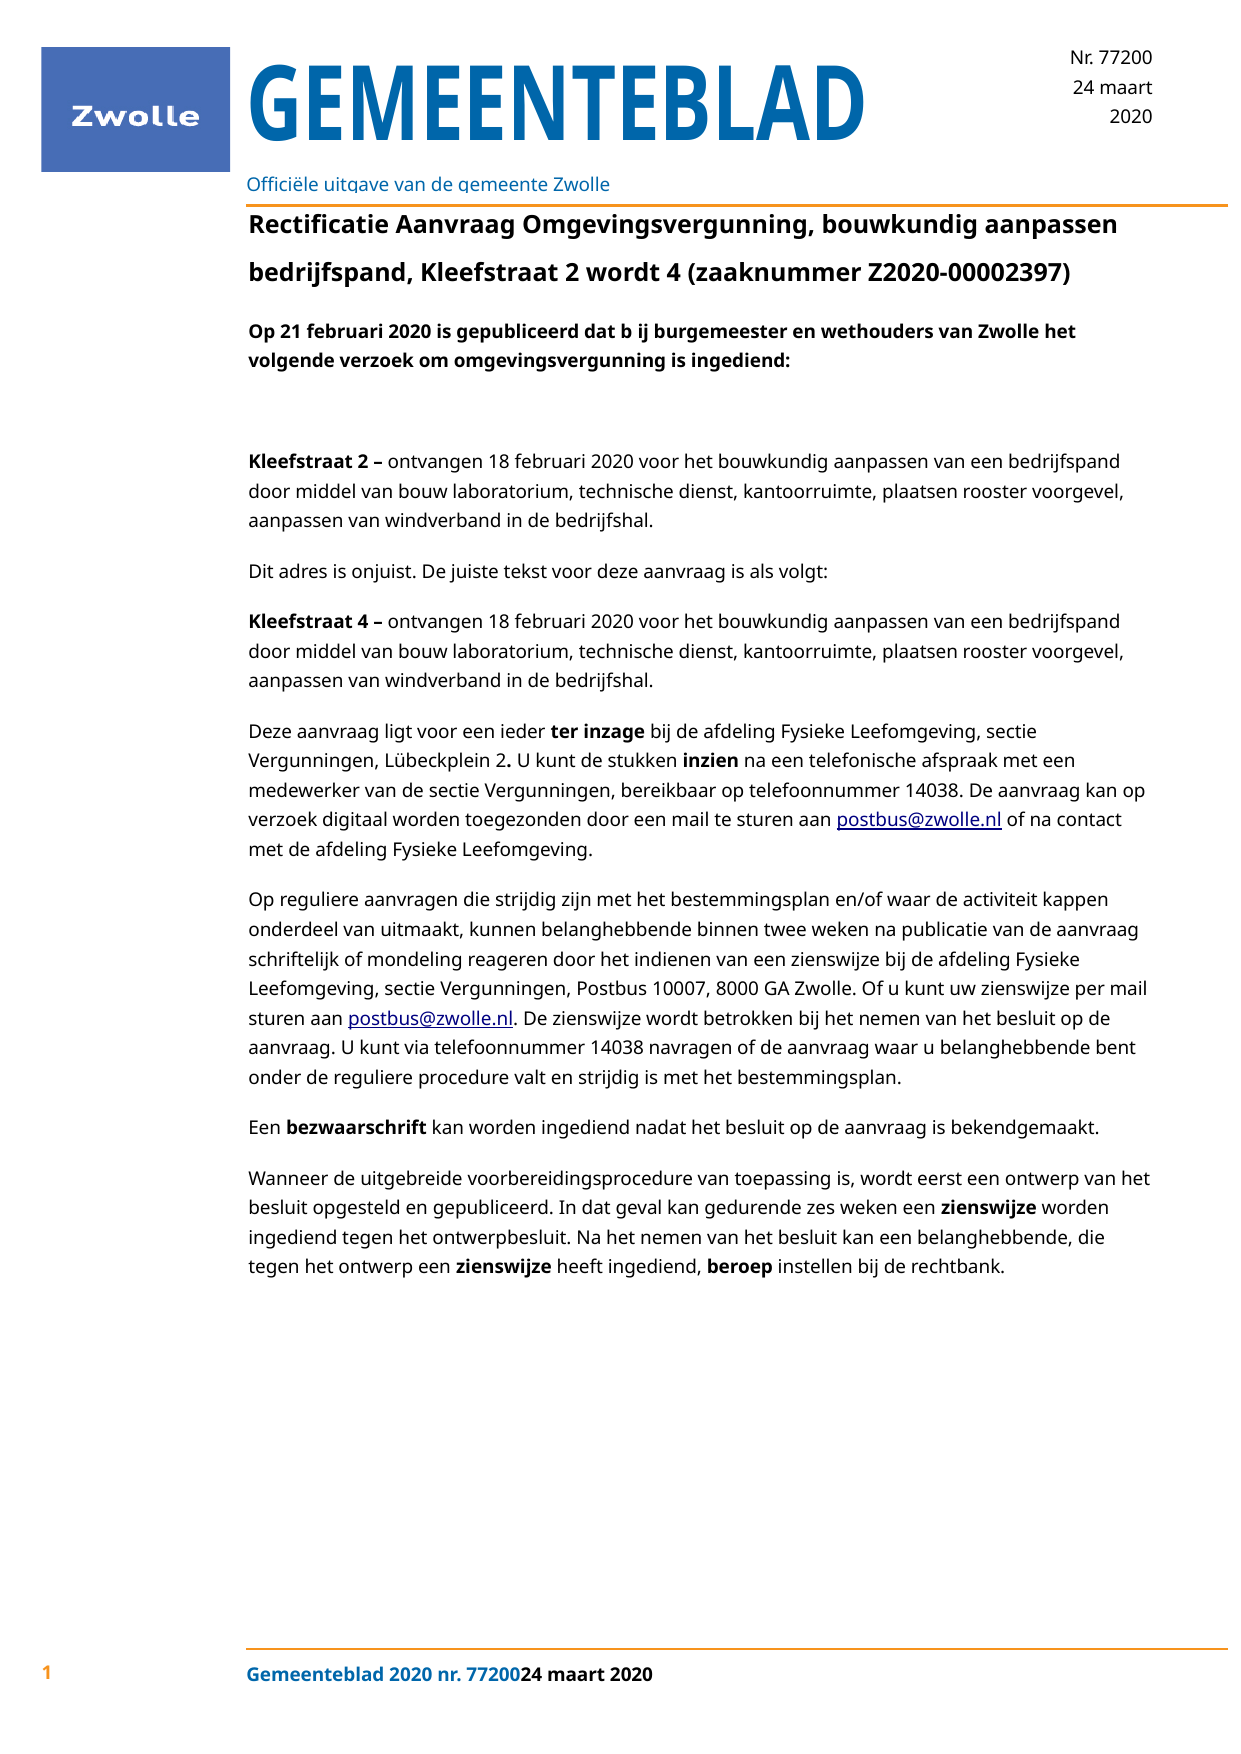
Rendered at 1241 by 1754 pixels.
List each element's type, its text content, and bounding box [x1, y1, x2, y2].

text Deze aanvraag ligt voor een ieder ter inzage bij de afdeling Fysieke Leefomgeving, sectie Vergunningen, Lübeckplein 2. U kunt de stukken inzien na een telefonische afspraak met een medewerker van de sectie Vergunningen, bereikbaar op telefoonnummer 14038. De aanvraag kan op verzoek digitaal worden toegezonden door een mail te sturen aan postbus@zwolle.nl of na contact met de afdeling Fysieke Leefomgeving. [248, 718, 1152, 862]
text Dit adres is onjuist. De juiste tekst voor deze aanvraag is als volgt: [248, 558, 1152, 584]
text Op 21 februari 2020 is gepubliceerd dat b ij burgemeester en wethouders van Zwolle het volgende verzoek om omgevingsvergunning is ingediend: [248, 318, 1152, 373]
text Kleefstraat 2 – ontvangen 18 februari 2020 voor het bouwkundig aanpassen van een bedrijfspand door middel van bouw laboratorium, technische dienst, kantoorruimte, plaatsen rooster voorgevel, aanpassen van windverband in de bedrijfshal. [248, 448, 1152, 533]
text Op reguliere aanvragen die strijdig zijn met het bestemmingsplan en/of waar de activiteit kappen onderdeel van uitmaakt, kunnen belanghebbende binnen twee weken na publicatie van de aanvraag schriftelijk of mondeling reageren door het indienen van een zienswijze bij de afdeling Fysieke Leefomgeving, sectie Vergunningen, Postbus 10007, 8000 GA Zwolle. Of u kunt uw zienswijze per mail sturen aan postbus@zwolle.nl. De zienswijze wordt betrokken bij het nemen van het besluit op de aanvraag. U kunt via telefoonnummer 14038 navragen of de aanvraag waar u belanghebbende bent onder de reguliere procedure valt en strijdig is met het bestemmingsplan. [248, 887, 1152, 1090]
text Kleefstraat 4 – ontvangen 18 februari 2020 voor het bouwkundig aanpassen van een bedrijfspand door middel van bouw laboratorium, technische dienst, kantoorruimte, plaatsen rooster voorgevel, aanpassen van windverband in de bedrijfshal. [248, 608, 1152, 693]
picture [41, 47, 231, 172]
text Een bezwaarschrift kan worden ingediend nadat het besluit op de aanvraag is bekendgemaakt. [248, 1114, 1152, 1140]
text Wanneer de uitgebreide voorbereidingsprocedure van toepassing is, wordt eerst een ontwerp van het besluit opgesteld en gepubliceerd. In dat geval kan gedurende zes weken een zienswijze worden ingediend tegen het ontwerpbesluit. Na het nemen van het besluit kan een belanghebbende, die tegen het ontwerp een zienswijze heeft ingediend, beroep instellen bij de rechtbank. [248, 1165, 1152, 1279]
text Rectificatie Aanvraag Omgevingsvergunning, bouwkundig aanpassen bedrijfspand, Kleefstraat 2 wordt 4 (zaaknummer Z2020-00002397) [248, 207, 1152, 288]
